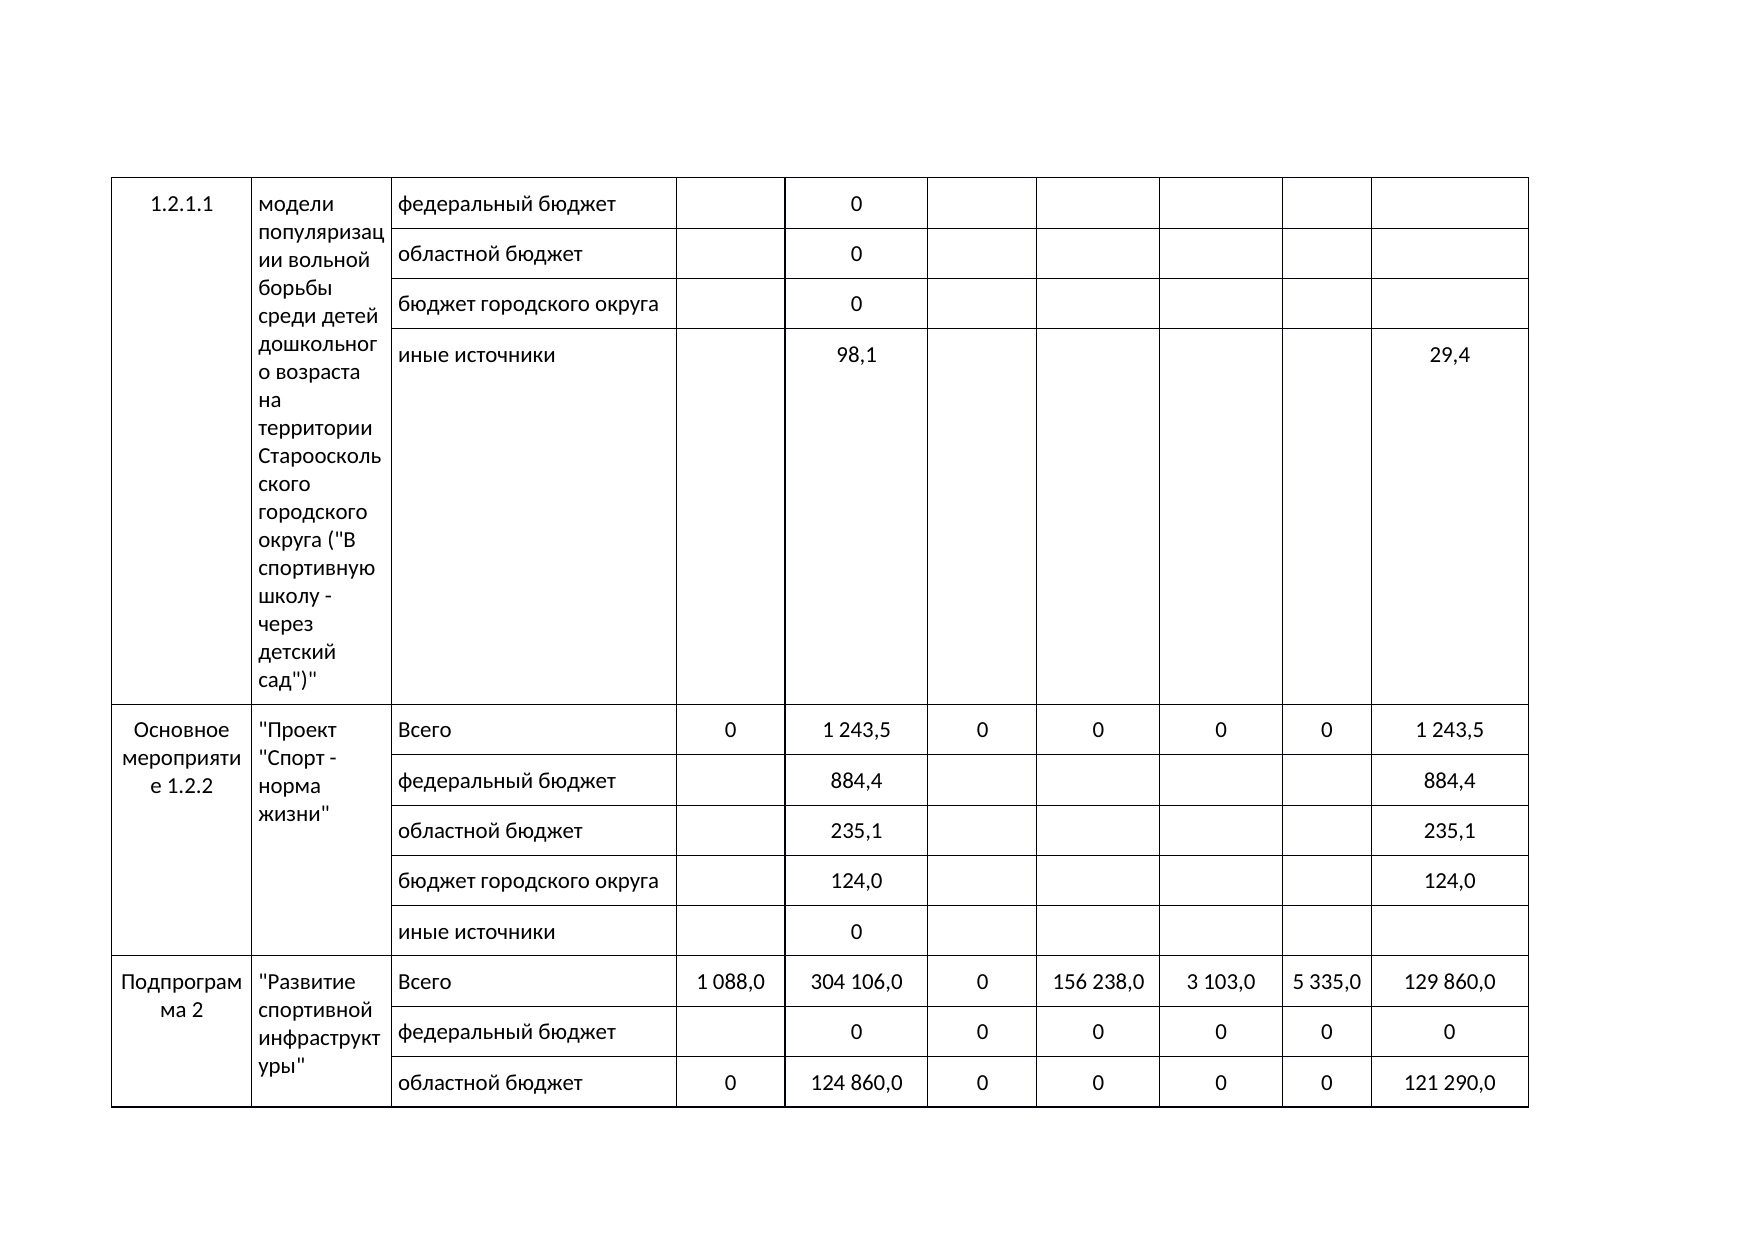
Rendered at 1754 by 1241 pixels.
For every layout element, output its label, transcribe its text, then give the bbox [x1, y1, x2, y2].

table_cell "Развитие спортивной инфраструктуры" [252, 956, 391, 1106]
table_cell Основное мероприятие 1.2.2 [112, 705, 251, 955]
table_cell иные источники [392, 906, 676, 955]
table_cell 1.2.1.1 [112, 178, 251, 704]
table_cell [1160, 856, 1282, 905]
table_cell [1283, 229, 1371, 278]
table_cell [1160, 329, 1282, 704]
table_cell 884,4 [786, 755, 927, 804]
table_cell [1037, 329, 1159, 704]
table_cell [1037, 755, 1159, 804]
table_cell [1037, 279, 1159, 328]
table_cell иные источники [392, 329, 676, 704]
table_cell областной бюджет [392, 806, 676, 855]
table_cell [677, 229, 784, 278]
table_cell 0 [1160, 1057, 1282, 1106]
table_cell 1 088,0 [677, 956, 784, 1006]
table_cell [677, 329, 784, 704]
table_cell [677, 806, 784, 855]
table_cell 121 290,0 [1372, 1057, 1528, 1106]
table_cell 0 [786, 279, 927, 328]
table_cell 304 106,0 [786, 956, 927, 1006]
table_cell 0 [1372, 1007, 1528, 1056]
table_cell [928, 755, 1036, 804]
table_cell [1160, 806, 1282, 855]
table_cell 0 [1037, 1007, 1159, 1056]
table_cell 0 [928, 956, 1036, 1006]
table_cell [1283, 806, 1371, 855]
table_cell 0 [928, 1007, 1036, 1056]
table_cell [1160, 279, 1282, 328]
table_cell [1372, 279, 1528, 328]
table_cell 1 243,5 [786, 705, 927, 754]
table_cell 884,4 [1372, 755, 1528, 804]
table_cell "Проект "Спорт - норма жизни" [252, 705, 391, 955]
table_cell 0 [1037, 705, 1159, 754]
table_cell [1160, 906, 1282, 955]
table_cell 3 103,0 [1160, 956, 1282, 1006]
table_cell модели популяризации вольной борьбы среди детей дошкольного возраста на территории Старооскольского городского округа ("В спортивную школу - через детский сад")" [252, 178, 391, 704]
table_cell Подпрограмма 2 [112, 956, 251, 1106]
table_cell 0 [677, 705, 784, 754]
table_cell [1283, 279, 1371, 328]
table_cell [1160, 178, 1282, 227]
table_cell [1283, 906, 1371, 955]
table_cell областной бюджет [392, 229, 676, 278]
table_cell [928, 279, 1036, 328]
table_cell 0 [928, 1057, 1036, 1106]
table_cell [1372, 906, 1528, 955]
table_cell [928, 229, 1036, 278]
table_cell [1160, 229, 1282, 278]
table_cell [677, 856, 784, 905]
table_cell [677, 178, 784, 227]
table_cell [1283, 755, 1371, 804]
table_cell бюджет городского округа [392, 279, 676, 328]
table_cell [1037, 178, 1159, 227]
table_cell 124,0 [786, 856, 927, 905]
table_cell 129 860,0 [1372, 956, 1528, 1006]
table_cell 0 [786, 1007, 927, 1056]
table_cell 156 238,0 [1037, 956, 1159, 1006]
table_cell [677, 279, 784, 328]
table_cell 5 335,0 [1283, 956, 1371, 1006]
table_cell федеральный бюджет [392, 178, 676, 227]
table_cell бюджет городского округа [392, 856, 676, 905]
table_cell [1037, 856, 1159, 905]
table_cell 29,4 [1372, 329, 1528, 704]
table_cell [928, 856, 1036, 905]
table_cell [1283, 856, 1371, 905]
table_cell 0 [1283, 705, 1371, 754]
table_cell 1 243,5 [1372, 705, 1528, 754]
table_cell 0 [786, 229, 927, 278]
table_cell [928, 906, 1036, 955]
table_cell 0 [786, 906, 927, 955]
table_cell [1372, 178, 1528, 227]
table_cell [928, 178, 1036, 227]
table_cell [1037, 906, 1159, 955]
table_cell 0 [786, 178, 927, 227]
table_cell 0 [1160, 1007, 1282, 1056]
table_cell [1372, 229, 1528, 278]
table_cell [677, 906, 784, 955]
table_cell 235,1 [786, 806, 927, 855]
table_cell Всего [392, 956, 676, 1006]
table_cell [928, 329, 1036, 704]
table_cell 0 [1037, 1057, 1159, 1106]
table_cell [1283, 178, 1371, 227]
table_cell 98,1 [786, 329, 927, 704]
table_cell 124,0 [1372, 856, 1528, 905]
table_cell 0 [928, 705, 1036, 754]
table_cell [677, 755, 784, 804]
table_cell [1037, 229, 1159, 278]
table_cell 0 [1160, 705, 1282, 754]
table_cell 0 [1283, 1057, 1371, 1106]
table_cell федеральный бюджет [392, 1007, 676, 1056]
table_cell 0 [677, 1057, 784, 1106]
table_cell 235,1 [1372, 806, 1528, 855]
table_cell [1160, 755, 1282, 804]
table_cell федеральный бюджет [392, 755, 676, 804]
table_cell 124 860,0 [786, 1057, 927, 1106]
table_cell 0 [1283, 1007, 1371, 1056]
table_cell [677, 1007, 784, 1056]
table_cell [1037, 806, 1159, 855]
table_cell Всего [392, 705, 676, 754]
table_cell [928, 806, 1036, 855]
table_cell областной бюджет [392, 1057, 676, 1106]
table_cell [1283, 329, 1371, 704]
